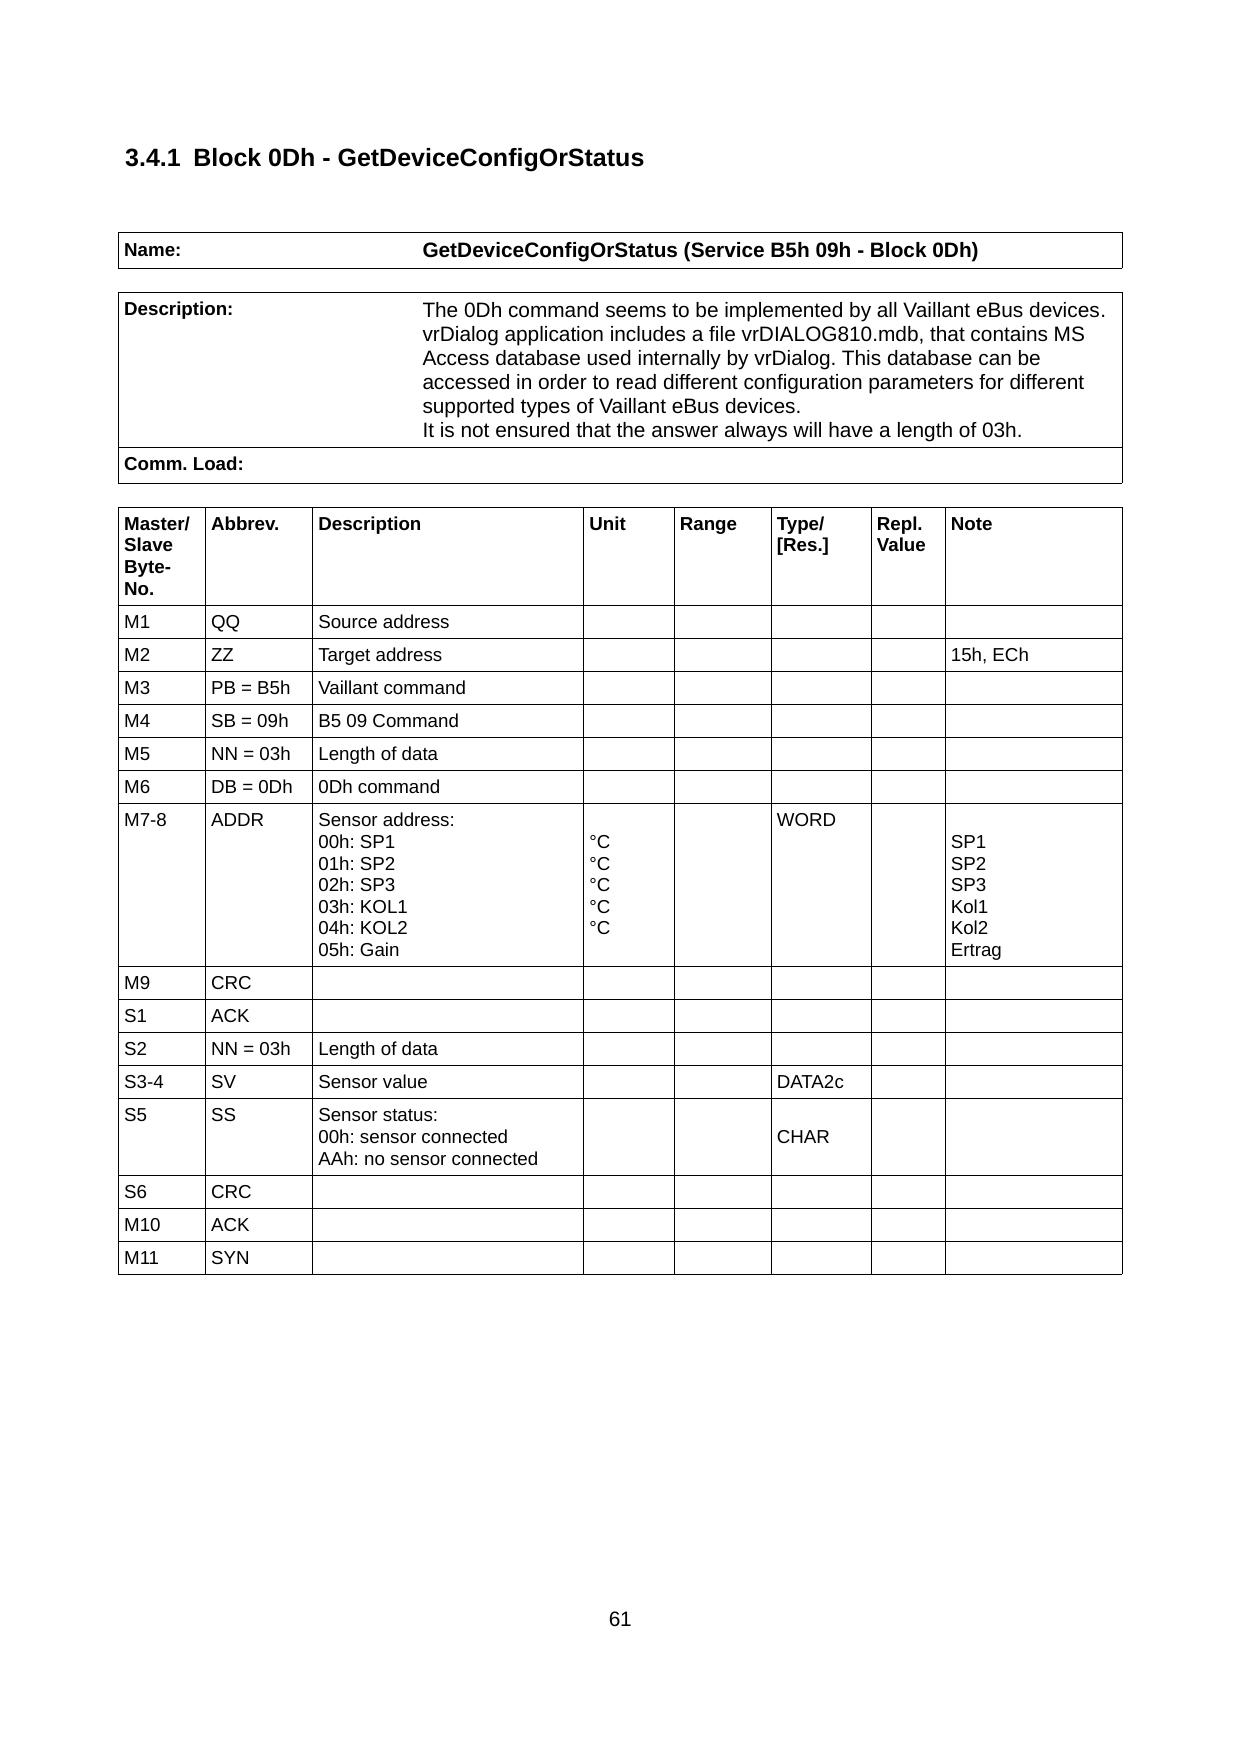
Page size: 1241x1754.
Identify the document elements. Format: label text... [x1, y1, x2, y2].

table_cell [772, 1176, 871, 1208]
table_cell [872, 1099, 945, 1174]
table_cell M3 [119, 672, 205, 704]
table_cell Sensor status: 00h: sensor connected AAh: no sensor connected [313, 1099, 583, 1174]
table_cell [675, 1000, 771, 1032]
subtitle Block 0Dh - GetDeviceConfigOrStatus [118, 143, 1122, 172]
table_cell [946, 738, 1122, 770]
table_header Repl. Value [872, 508, 945, 604]
table_cell SV [206, 1066, 312, 1098]
table_cell [675, 1099, 771, 1174]
table_cell [675, 672, 771, 704]
table_cell [872, 1242, 945, 1274]
table_cell [872, 639, 945, 671]
table_cell [772, 738, 871, 770]
table_cell [584, 606, 674, 638]
table_cell [946, 1000, 1122, 1032]
table_cell [772, 672, 871, 704]
table_cell 15h, ECh [946, 639, 1122, 671]
table_header Type/ [Res.] [772, 508, 871, 604]
table_cell [313, 1209, 583, 1241]
table_cell [584, 1033, 674, 1065]
table_header Unit [584, 508, 674, 604]
table_cell M1 [119, 606, 205, 638]
table_cell DATA2c [772, 1066, 871, 1098]
table_cell [946, 1209, 1122, 1241]
table_cell [772, 1242, 871, 1274]
table_cell Comm. Load: [119, 448, 416, 483]
table_cell Vaillant command [313, 672, 583, 704]
table_cell [584, 1066, 674, 1098]
table_cell [872, 1066, 945, 1098]
table_cell M4 [119, 705, 205, 737]
table_cell [872, 1209, 945, 1241]
table_cell M6 [119, 771, 205, 803]
table_cell Sensor address: 00h: SP1 01h: SP2 02h: SP3 03h: KOL1 04h: KOL2 05h: Gain [313, 804, 583, 966]
table_cell S2 [119, 1033, 205, 1065]
table_cell [872, 771, 945, 803]
table_cell [946, 672, 1122, 704]
table_cell SS [206, 1099, 312, 1174]
table_cell [313, 1176, 583, 1208]
table_header The 0Dh command seems to be implemented by all Vaillant eBus devices. vrDialog application includes a file vrDIALOG810.mdb, that contains MS Access database used internally by vrDialog. This database can be accessed in order to read different configuration parameters for different supported types of Vaillant eBus devices. It is not ensured that the answer always will have a length of 03h. [416, 293, 1122, 447]
table_cell [872, 672, 945, 704]
table_cell [675, 705, 771, 737]
table_header Range [675, 508, 771, 604]
table_cell [946, 606, 1122, 638]
table_cell [772, 1000, 871, 1032]
table_cell B5 09 Command [313, 705, 583, 737]
table_cell [772, 606, 871, 638]
table_header Description: [119, 293, 416, 447]
table_cell [584, 672, 674, 704]
table_cell Length of data [313, 1033, 583, 1065]
table_header Master/ Slave Byte-No. [119, 508, 205, 604]
table_cell M10 [119, 1209, 205, 1241]
table_cell [946, 1099, 1122, 1174]
table_cell M11 [119, 1242, 205, 1274]
table_cell [584, 639, 674, 671]
table_cell [772, 1033, 871, 1065]
table_cell [946, 1033, 1122, 1065]
table_cell [872, 705, 945, 737]
table_cell PB = B5h [206, 672, 312, 704]
table_header Note [946, 508, 1122, 604]
table_header GetDeviceConfigOrStatus (Service B5h 09h - Block 0Dh) [416, 233, 1122, 268]
table_cell Source address [313, 606, 583, 638]
table_cell [946, 1242, 1122, 1274]
table_cell [313, 1000, 583, 1032]
table_header Name: [119, 233, 416, 268]
table_cell [946, 1066, 1122, 1098]
table_cell Sensor value [313, 1066, 583, 1098]
table_cell [313, 967, 583, 999]
table_cell [584, 1099, 674, 1174]
table_cell CHAR [772, 1099, 871, 1174]
table_cell SB = 09h [206, 705, 312, 737]
table_cell [772, 639, 871, 671]
table_cell QQ [206, 606, 312, 638]
table_cell °C °C °C °C °C [584, 804, 674, 966]
table_cell [872, 1033, 945, 1065]
table_cell [675, 771, 771, 803]
table_cell M7-8 [119, 804, 205, 966]
table_cell SP1 SP2 SP3 Kol1 Kol2 Ertrag [946, 804, 1122, 966]
table_cell 0Dh command [313, 771, 583, 803]
table_cell CRC [206, 1176, 312, 1208]
table_cell WORD [772, 804, 871, 966]
table_cell [584, 771, 674, 803]
table_cell [675, 1176, 771, 1208]
table_cell [946, 967, 1122, 999]
table_cell ZZ [206, 639, 312, 671]
table_cell [675, 1066, 771, 1098]
table_cell [872, 967, 945, 999]
table_cell [584, 705, 674, 737]
table_cell [584, 967, 674, 999]
table_cell M2 [119, 639, 205, 671]
table_cell [584, 1000, 674, 1032]
table_cell [313, 1242, 583, 1274]
table_cell [872, 1000, 945, 1032]
table_cell ACK [206, 1000, 312, 1032]
table_cell [946, 1176, 1122, 1208]
table_cell [675, 1242, 771, 1274]
table_cell NN = 03h [206, 1033, 312, 1065]
table_cell [675, 967, 771, 999]
table_cell [675, 1209, 771, 1241]
table_cell Target address [313, 639, 583, 671]
table_cell [675, 639, 771, 671]
table_cell [872, 606, 945, 638]
table_header Description [313, 508, 583, 604]
table_cell [872, 738, 945, 770]
table_cell [675, 804, 771, 966]
table_cell [772, 1209, 871, 1241]
table_cell [946, 771, 1122, 803]
table_cell [675, 738, 771, 770]
table_cell [772, 771, 871, 803]
table_cell ADDR [206, 804, 312, 966]
table_cell Length of data [313, 738, 583, 770]
table_cell M9 [119, 967, 205, 999]
table_cell S3-4 [119, 1066, 205, 1098]
table_cell [584, 1242, 674, 1274]
table_cell [584, 738, 674, 770]
table_cell [675, 1033, 771, 1065]
table_cell S6 [119, 1176, 205, 1208]
table_cell [872, 1176, 945, 1208]
table_cell [772, 967, 871, 999]
table_cell [584, 1209, 674, 1241]
table_cell [772, 705, 871, 737]
table_cell CRC [206, 967, 312, 999]
table_cell SYN [206, 1242, 312, 1274]
table_cell NN = 03h [206, 738, 312, 770]
table_cell [584, 1176, 674, 1208]
table_cell DB = 0Dh [206, 771, 312, 803]
table_cell [872, 804, 945, 966]
table_cell [675, 606, 771, 638]
table_header Abbrev. [206, 508, 312, 604]
table_cell S5 [119, 1099, 205, 1174]
table_cell S1 [119, 1000, 205, 1032]
table_cell [946, 705, 1122, 737]
table_cell M5 [119, 738, 205, 770]
table_cell [416, 448, 1122, 483]
table_cell ACK [206, 1209, 312, 1241]
